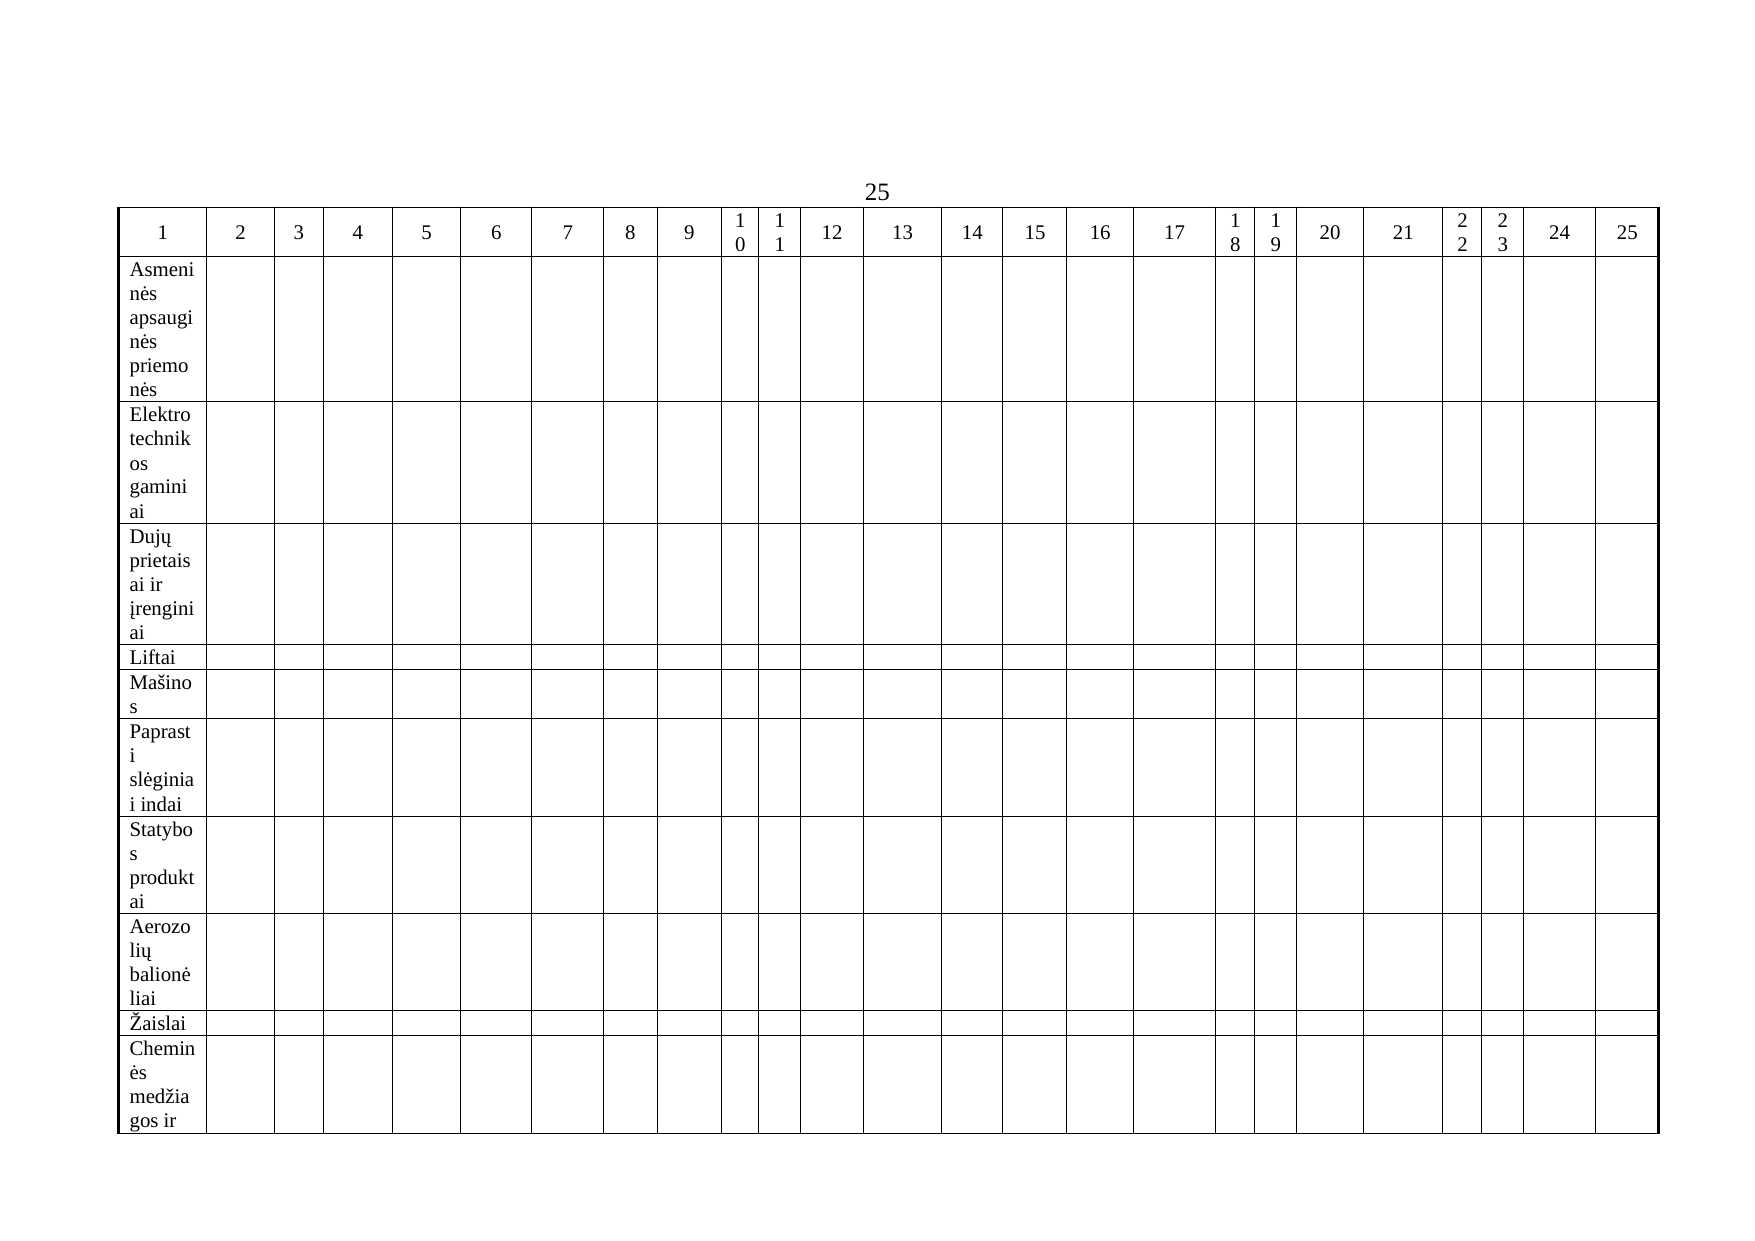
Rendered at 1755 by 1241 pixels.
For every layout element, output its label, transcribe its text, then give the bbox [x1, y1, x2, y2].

table_cell 24 [1524, 208, 1595, 256]
table_cell [722, 719, 758, 816]
table_cell 25 [1596, 208, 1657, 256]
table_cell [1482, 914, 1523, 1010]
table_cell [1596, 817, 1657, 913]
table_cell [1443, 817, 1481, 913]
table_cell [1596, 1011, 1657, 1035]
table_cell [393, 817, 460, 913]
table_cell [275, 914, 323, 1010]
table_cell [461, 402, 531, 523]
table_cell [275, 817, 323, 913]
table_cell [324, 645, 392, 669]
table_cell [324, 402, 392, 523]
table_cell [1482, 1036, 1523, 1132]
table_cell [1482, 645, 1523, 669]
table_cell [1255, 1036, 1296, 1132]
table_cell [864, 645, 941, 669]
table_cell [1003, 1036, 1066, 1132]
table_cell 12 [801, 208, 863, 256]
table_cell [532, 257, 603, 401]
table_cell [532, 524, 603, 644]
table_cell [604, 1011, 657, 1035]
table_cell [942, 257, 1002, 401]
table_cell [658, 914, 721, 1010]
table_cell [722, 257, 758, 401]
table_cell 16 [1067, 208, 1133, 256]
table_cell [1003, 817, 1066, 913]
table_cell [324, 670, 392, 718]
table_cell [393, 257, 460, 401]
table_cell [393, 645, 460, 669]
table_cell [722, 645, 758, 669]
table_cell [1364, 1011, 1442, 1035]
table_cell [604, 402, 657, 523]
table_cell [658, 402, 721, 523]
table_cell [1255, 719, 1296, 816]
table_cell [461, 719, 531, 816]
table_cell [942, 719, 1002, 816]
table_cell [1134, 524, 1215, 644]
table_cell [393, 914, 460, 1010]
table_cell [942, 817, 1002, 913]
table_cell [207, 645, 274, 669]
table_cell [207, 670, 274, 718]
table_cell [324, 524, 392, 644]
table_cell [393, 524, 460, 644]
table_cell [1134, 1036, 1215, 1132]
table_cell [942, 914, 1002, 1010]
table_cell [759, 670, 800, 718]
table_cell [1216, 914, 1254, 1010]
table_cell [801, 914, 863, 1010]
table_cell 23 [1482, 208, 1523, 256]
table_cell [1255, 817, 1296, 913]
table_cell [658, 719, 721, 816]
table_cell [1524, 914, 1595, 1010]
table_cell [1067, 1036, 1133, 1132]
table_cell Paprasti slėginiai indai [120, 719, 206, 816]
table_cell 7 [532, 208, 603, 256]
table_cell [864, 257, 941, 401]
table_cell 1 [120, 208, 206, 256]
table_cell Statybos produktai [120, 817, 206, 913]
table_cell Aerozolių balionėliai [120, 914, 206, 1010]
table_cell [1482, 1011, 1523, 1035]
table_cell [722, 1036, 758, 1132]
table_cell [1443, 257, 1481, 401]
table_cell [1297, 645, 1363, 669]
table_cell [722, 524, 758, 644]
table_cell [532, 719, 603, 816]
table_cell 4 [324, 208, 392, 256]
table_cell [1524, 719, 1595, 816]
table_cell [1216, 645, 1254, 669]
table_cell [1255, 257, 1296, 401]
table_cell [801, 524, 863, 644]
table_cell [1364, 914, 1442, 1010]
table_cell [1524, 1011, 1595, 1035]
table_cell [275, 1036, 323, 1132]
table_cell [1216, 257, 1254, 401]
table_cell 3 [275, 208, 323, 256]
table_cell [1134, 670, 1215, 718]
table_cell [1216, 670, 1254, 718]
table_cell [1003, 257, 1066, 401]
table_cell [1297, 1036, 1363, 1132]
table_cell [1255, 1011, 1296, 1035]
table_cell [604, 817, 657, 913]
table_cell [1134, 257, 1215, 401]
table_cell [1216, 1036, 1254, 1132]
table_cell [324, 719, 392, 816]
table_cell [801, 719, 863, 816]
table_cell [604, 914, 657, 1010]
table_cell [1596, 1036, 1657, 1132]
table_cell 14 [942, 208, 1002, 256]
table_cell [1482, 402, 1523, 523]
table_cell [604, 645, 657, 669]
table_cell [1067, 645, 1133, 669]
table_cell [1364, 670, 1442, 718]
table_cell [604, 524, 657, 644]
table_cell [207, 719, 274, 816]
table_cell 5 [393, 208, 460, 256]
table_cell [461, 645, 531, 669]
table_cell [1297, 257, 1363, 401]
table_cell [1067, 719, 1133, 816]
table_cell [532, 1011, 603, 1035]
table_cell [1003, 670, 1066, 718]
table_cell [658, 670, 721, 718]
table_cell [1134, 817, 1215, 913]
table_cell [864, 402, 941, 523]
table_cell [1003, 914, 1066, 1010]
table_cell [1524, 670, 1595, 718]
table_cell [658, 817, 721, 913]
table_cell [658, 1011, 721, 1035]
table_cell Asmeninės apsauginės priemonės [120, 257, 206, 401]
table_cell 15 [1003, 208, 1066, 256]
table_cell [604, 1036, 657, 1132]
table_cell [1003, 524, 1066, 644]
table_cell Liftai [120, 645, 206, 669]
table_cell [658, 1036, 721, 1132]
table_cell [461, 257, 531, 401]
table_cell [1596, 524, 1657, 644]
table_cell [1134, 719, 1215, 816]
table_cell [942, 1036, 1002, 1132]
table_cell [722, 1011, 758, 1035]
table_cell 10 [722, 208, 758, 256]
table_cell [1596, 914, 1657, 1010]
table_cell [604, 257, 657, 401]
table_cell [532, 817, 603, 913]
table_cell [207, 817, 274, 913]
table_cell [1596, 719, 1657, 816]
table_cell [1067, 914, 1133, 1010]
table_cell [864, 817, 941, 913]
table_cell [1216, 524, 1254, 644]
table_cell [1443, 1011, 1481, 1035]
table_cell [942, 670, 1002, 718]
table_cell [532, 645, 603, 669]
table_cell [1443, 1036, 1481, 1132]
table_cell [207, 257, 274, 401]
table_cell [801, 402, 863, 523]
table_cell [207, 402, 274, 523]
table_cell [393, 1036, 460, 1132]
table_cell [801, 257, 863, 401]
table_cell [1482, 670, 1523, 718]
table_cell [1067, 524, 1133, 644]
table_cell [1003, 1011, 1066, 1035]
table_cell [1443, 719, 1481, 816]
table_cell [275, 257, 323, 401]
table_cell [1216, 719, 1254, 816]
table_cell Dujų prietaisai ir įrenginiai [120, 524, 206, 644]
table_cell [1596, 645, 1657, 669]
table_cell [658, 524, 721, 644]
table_cell [532, 1036, 603, 1132]
table_cell [801, 1036, 863, 1132]
table_cell [864, 719, 941, 816]
table_cell [1067, 817, 1133, 913]
table_cell [532, 914, 603, 1010]
table_cell [1364, 524, 1442, 644]
table_cell 13 [864, 208, 941, 256]
table_cell Elektrotechnikos gaminiai [120, 402, 206, 523]
table_cell [275, 1011, 323, 1035]
table_cell [1067, 1011, 1133, 1035]
table_cell [801, 1011, 863, 1035]
table_cell [864, 1011, 941, 1035]
table_cell 2 [207, 208, 274, 256]
table_cell [759, 719, 800, 816]
table_cell 11 [759, 208, 800, 256]
table_cell [722, 670, 758, 718]
table_cell [801, 670, 863, 718]
table_cell [1596, 670, 1657, 718]
table_cell [942, 402, 1002, 523]
table_cell [1443, 524, 1481, 644]
table_cell [1443, 645, 1481, 669]
table_cell 21 [1364, 208, 1442, 256]
table_cell [759, 645, 800, 669]
table_cell [1067, 402, 1133, 523]
table_cell [1067, 257, 1133, 401]
table_cell [759, 257, 800, 401]
table_cell [1524, 257, 1595, 401]
table_cell [1255, 645, 1296, 669]
table_cell [942, 524, 1002, 644]
table_cell [1003, 402, 1066, 523]
table_cell [393, 670, 460, 718]
table_cell [722, 817, 758, 913]
table_cell [864, 914, 941, 1010]
table_cell [759, 402, 800, 523]
table_cell [461, 1036, 531, 1132]
table_cell [1443, 670, 1481, 718]
table_cell [1364, 719, 1442, 816]
table_cell [1297, 817, 1363, 913]
table_cell [393, 402, 460, 523]
table_cell [1482, 257, 1523, 401]
table_cell [1134, 914, 1215, 1010]
table_cell Mašinos [120, 670, 206, 718]
table_cell [275, 524, 323, 644]
table_cell 20 [1297, 208, 1363, 256]
table_cell 6 [461, 208, 531, 256]
table_cell [1524, 645, 1595, 669]
table_cell [1255, 670, 1296, 718]
table_cell [1596, 402, 1657, 523]
table_cell [1067, 670, 1133, 718]
table_cell 19 [1255, 208, 1296, 256]
table_cell [207, 914, 274, 1010]
table_cell [461, 524, 531, 644]
table_cell [275, 719, 323, 816]
table_cell [1255, 914, 1296, 1010]
table_cell [1216, 402, 1254, 523]
table_cell [759, 524, 800, 644]
table_cell 18 [1216, 208, 1254, 256]
table_cell 22 [1443, 208, 1481, 256]
table_cell [604, 670, 657, 718]
table_cell [461, 914, 531, 1010]
table_cell [393, 719, 460, 816]
table_cell [1003, 645, 1066, 669]
table_cell [1482, 524, 1523, 644]
table_cell [207, 524, 274, 644]
table_cell [1443, 914, 1481, 1010]
table_cell [1482, 719, 1523, 816]
table_cell Cheminės medžiagos ir [120, 1036, 206, 1132]
table_cell [864, 524, 941, 644]
table_cell [722, 402, 758, 523]
table_cell [207, 1036, 274, 1132]
table_cell [1297, 402, 1363, 523]
table_cell 17 [1134, 208, 1215, 256]
table_cell [1297, 524, 1363, 644]
table_cell [324, 817, 392, 913]
table_cell [759, 914, 800, 1010]
table_cell [942, 1011, 1002, 1035]
table_cell [1364, 257, 1442, 401]
table_cell [1255, 524, 1296, 644]
table_cell [1255, 402, 1296, 523]
table_cell [1216, 817, 1254, 913]
table_cell [1443, 402, 1481, 523]
table_cell [801, 645, 863, 669]
table_cell [1216, 1011, 1254, 1035]
table_cell [207, 1011, 274, 1035]
table_cell [1297, 914, 1363, 1010]
table_cell [1297, 719, 1363, 816]
table_cell [1297, 670, 1363, 718]
table_cell [942, 645, 1002, 669]
table_cell [532, 402, 603, 523]
table_cell [1524, 817, 1595, 913]
table_cell [1482, 817, 1523, 913]
table_cell [1524, 402, 1595, 523]
table_cell [864, 1036, 941, 1132]
table_cell [1297, 1011, 1363, 1035]
table_cell [275, 402, 323, 523]
table_cell [324, 1011, 392, 1035]
table_cell [1003, 719, 1066, 816]
table_cell [461, 817, 531, 913]
table_cell [1596, 257, 1657, 401]
table_cell [1524, 1036, 1595, 1132]
table_cell 8 [604, 208, 657, 256]
table_cell [658, 645, 721, 669]
table_cell [324, 914, 392, 1010]
table_cell [1364, 1036, 1442, 1132]
table_cell [275, 670, 323, 718]
table_cell [393, 1011, 460, 1035]
table_cell [1524, 524, 1595, 644]
table_cell [759, 1036, 800, 1132]
table_cell [1364, 645, 1442, 669]
table_cell [722, 914, 758, 1010]
table_cell [275, 645, 323, 669]
table_cell [461, 670, 531, 718]
table_cell [864, 670, 941, 718]
table_cell [759, 1011, 800, 1035]
table_cell [532, 670, 603, 718]
table_cell [324, 1036, 392, 1132]
table_cell 9 [658, 208, 721, 256]
table_cell [759, 817, 800, 913]
table_cell [324, 257, 392, 401]
table_cell [1134, 645, 1215, 669]
table_cell [1134, 402, 1215, 523]
table_cell [1364, 817, 1442, 913]
table_cell [1134, 1011, 1215, 1035]
table_cell Žaislai [120, 1011, 206, 1035]
table_cell [461, 1011, 531, 1035]
table_cell [604, 719, 657, 816]
table_cell [801, 817, 863, 913]
table_cell [658, 257, 721, 401]
table_cell [1364, 402, 1442, 523]
